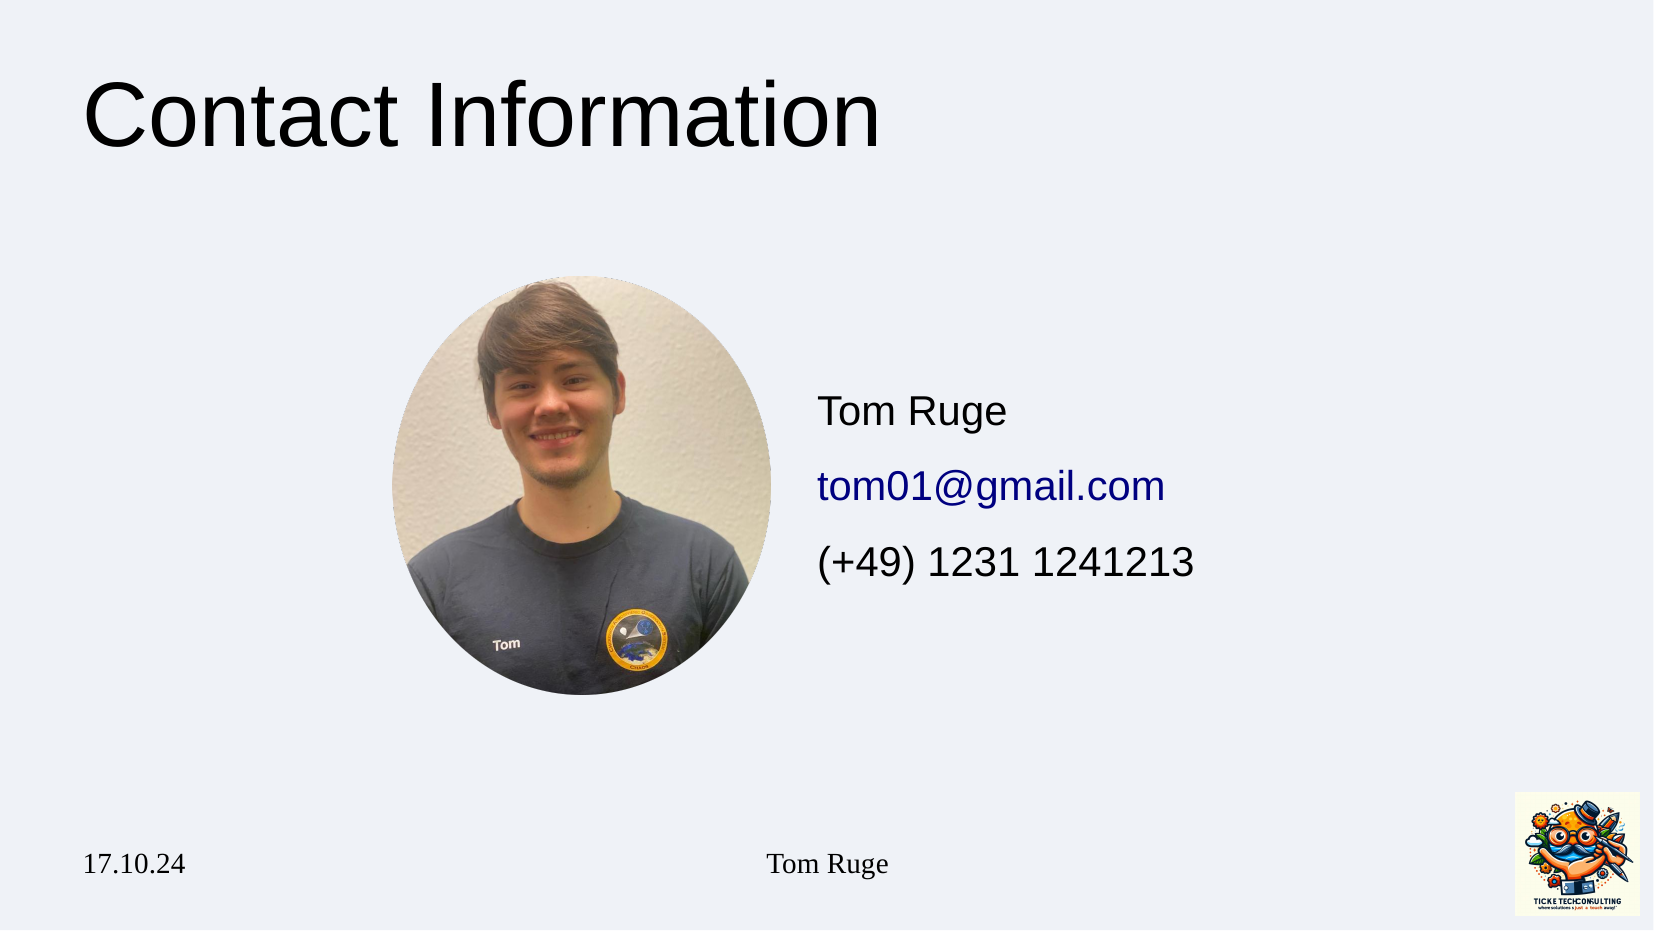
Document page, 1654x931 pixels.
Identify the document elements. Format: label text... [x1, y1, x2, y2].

picture [392, 276, 771, 696]
list Tom Ruge tom01@gmail.com (+49) 1231 1241213 [771, 347, 1311, 625]
title Contact Information [82, 37, 1571, 193]
picture [1515, 792, 1640, 916]
